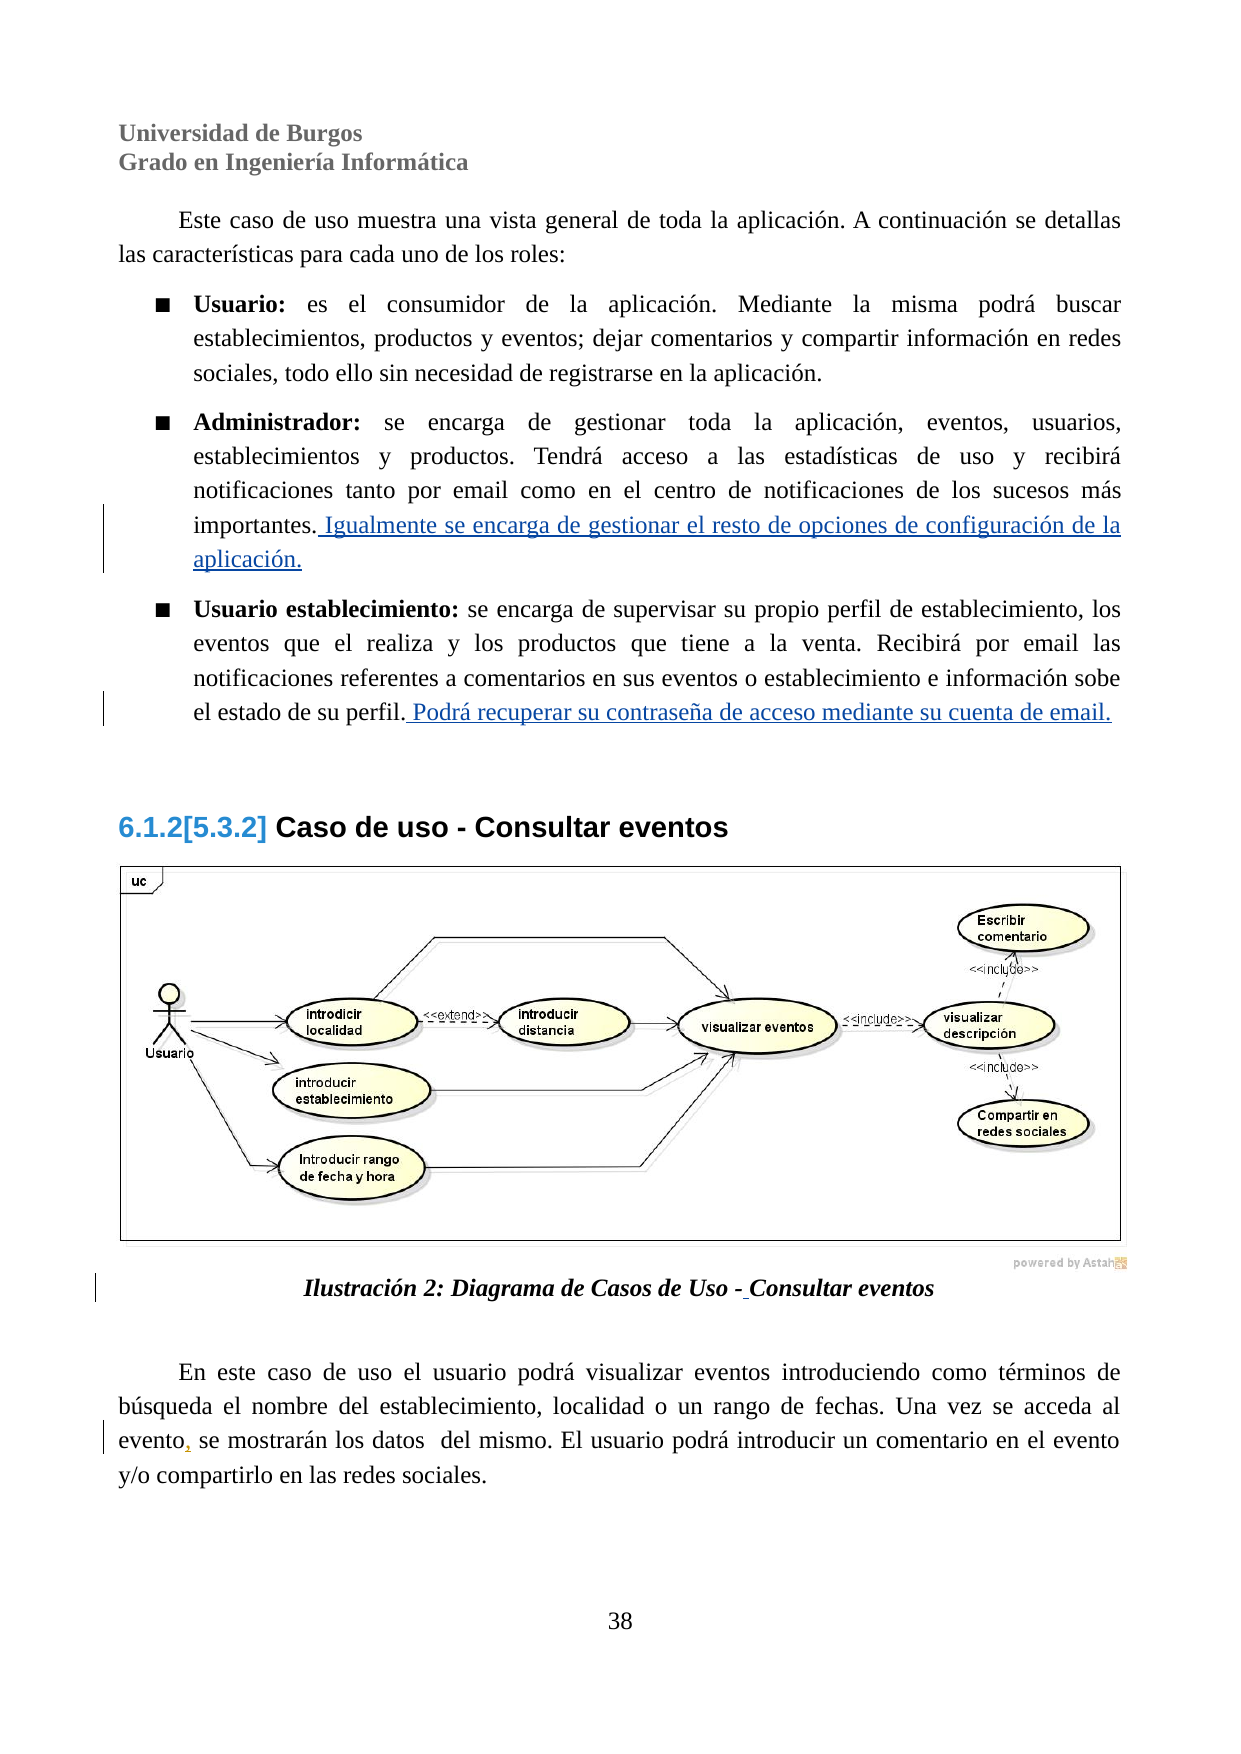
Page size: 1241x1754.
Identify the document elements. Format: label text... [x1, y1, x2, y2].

text En este caso de uso el usuario podrá visualizar eventos introduciendo como términos de búsqueda el nombre del establecimiento, localidad o un rango de fechas. Una vez se acceda al evento, se mostrarán los datos del mismo. El usuario podrá introducir un comentario en el evento y/o compartirlo en las redes sociales. [118, 1357, 1122, 1489]
list Usuario: es el consumidor de la aplicación. Mediante la misma podrá buscar establecimientos, productos y eventos; dejar comentarios y compartir información en redes sociales, todo ello sin necesidad de registrarse en la aplicación. [156, 289, 1122, 386]
text Ilustración 2: Diagrama de Casos de Uso - Consultar eventos [109, 1273, 1131, 1302]
text Este caso de uso muestra una vista general de toda la aplicación. A continuación se detallas las características para cada uno de los roles: [118, 205, 1122, 268]
list Administrador: se encarga de gestionar toda la aplicación, eventos, usuarios, establecimientos y productos. Tendrá acceso a las estadísticas de uso y recibirá notificaciones tanto por email como en el centro de notificaciones de los sucesos más importantes. Igualmente se encarga de gestionar el resto de opciones de configuración de la aplicación. [156, 407, 1122, 573]
list Usuario establecimiento: se encarga de supervisar su propio perfil de establecimiento, los eventos que el realiza y los productos que tiene a la venta. Recibirá por email las notificaciones referentes a comentarios en sus eventos o establecimiento e información sobe el estado de su perfil. Podrá recuperar su contraseña de acceso mediante su cuenta de email. [156, 594, 1122, 726]
picture [109, 855, 1131, 1273]
subtitle Caso de uso - Consultar eventos [118, 810, 1122, 843]
